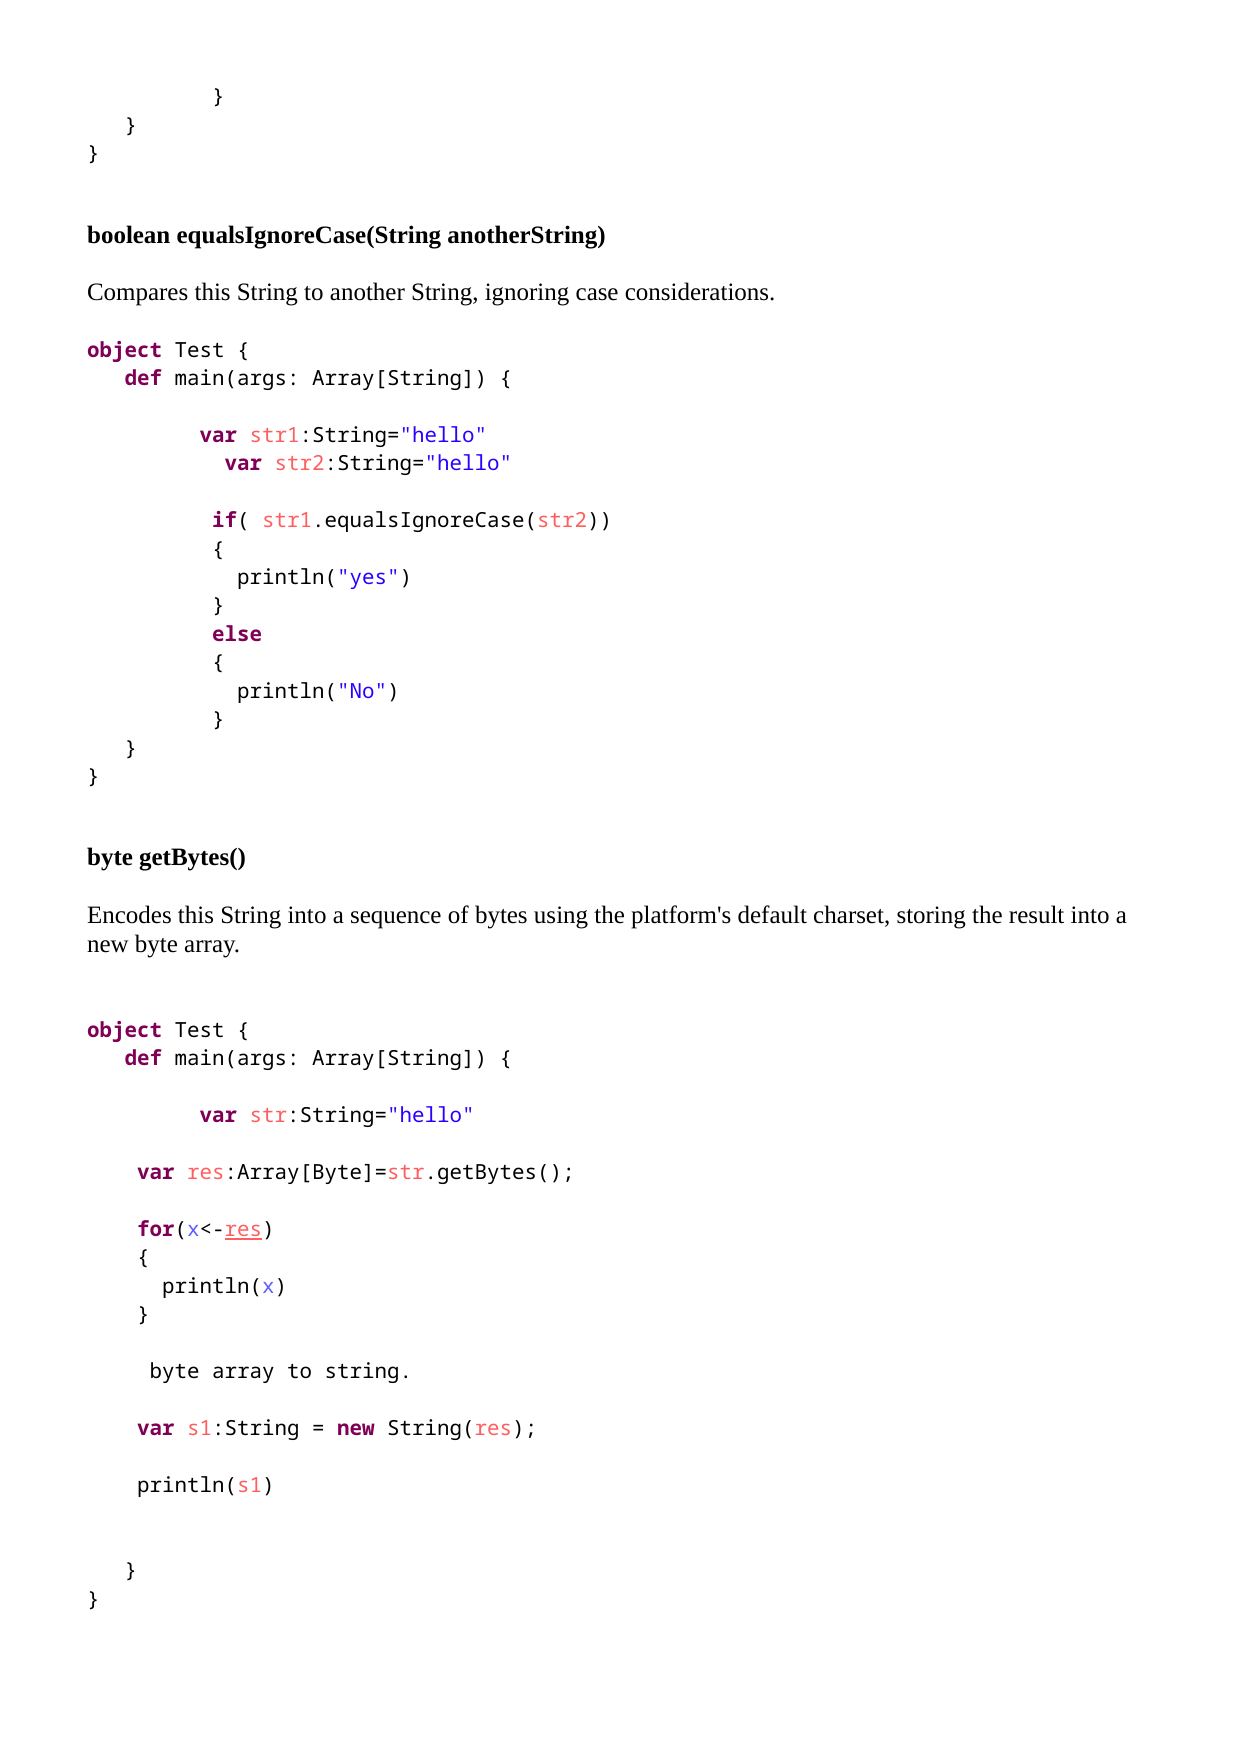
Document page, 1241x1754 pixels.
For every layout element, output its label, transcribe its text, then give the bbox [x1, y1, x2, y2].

text } [87, 138, 1155, 167]
text def main(args: Array[String]) { [87, 1043, 1155, 1072]
text if( str1.equalsIgnoreCase(str2)) [87, 505, 1155, 534]
text byte getBytes() [87, 842, 1155, 871]
text var str:String="hello" [87, 1100, 1155, 1129]
text else [87, 619, 1155, 647]
text object Test { [87, 335, 1155, 363]
text } [87, 1584, 1155, 1612]
text Encodes this String into a sequence of bytes using the platform's default charset, storing the result into a new byte array. [87, 900, 1155, 957]
text } [87, 1299, 1155, 1328]
text var str1:String="hello" [87, 420, 1155, 448]
text } [87, 1555, 1155, 1584]
text boolean equalsIgnoreCase(String anotherString) [87, 220, 1155, 248]
text } [87, 761, 1155, 790]
text } [87, 733, 1155, 761]
text println("yes") [87, 562, 1155, 591]
text { [87, 647, 1155, 676]
text println(s1) [87, 1470, 1155, 1498]
text byte array to string. [87, 1356, 1155, 1385]
text var str2:String="hello" [87, 448, 1155, 477]
text println(x) [87, 1271, 1155, 1299]
text { [87, 534, 1155, 562]
text } [87, 704, 1155, 733]
text def main(args: Array[String]) { [87, 363, 1155, 392]
text Compares this String to another String, ignoring case considerations. [87, 277, 1155, 306]
text object Test { [87, 1015, 1155, 1043]
text { [87, 1242, 1155, 1271]
text } [87, 110, 1155, 138]
text var s1:String = new String(res); [87, 1413, 1155, 1442]
text } [87, 82, 1155, 110]
text for(x<-res) [87, 1214, 1155, 1242]
text } [87, 591, 1155, 619]
text var res:Array[Byte]=str.getBytes(); [87, 1157, 1155, 1186]
text println("No") [87, 676, 1155, 704]
